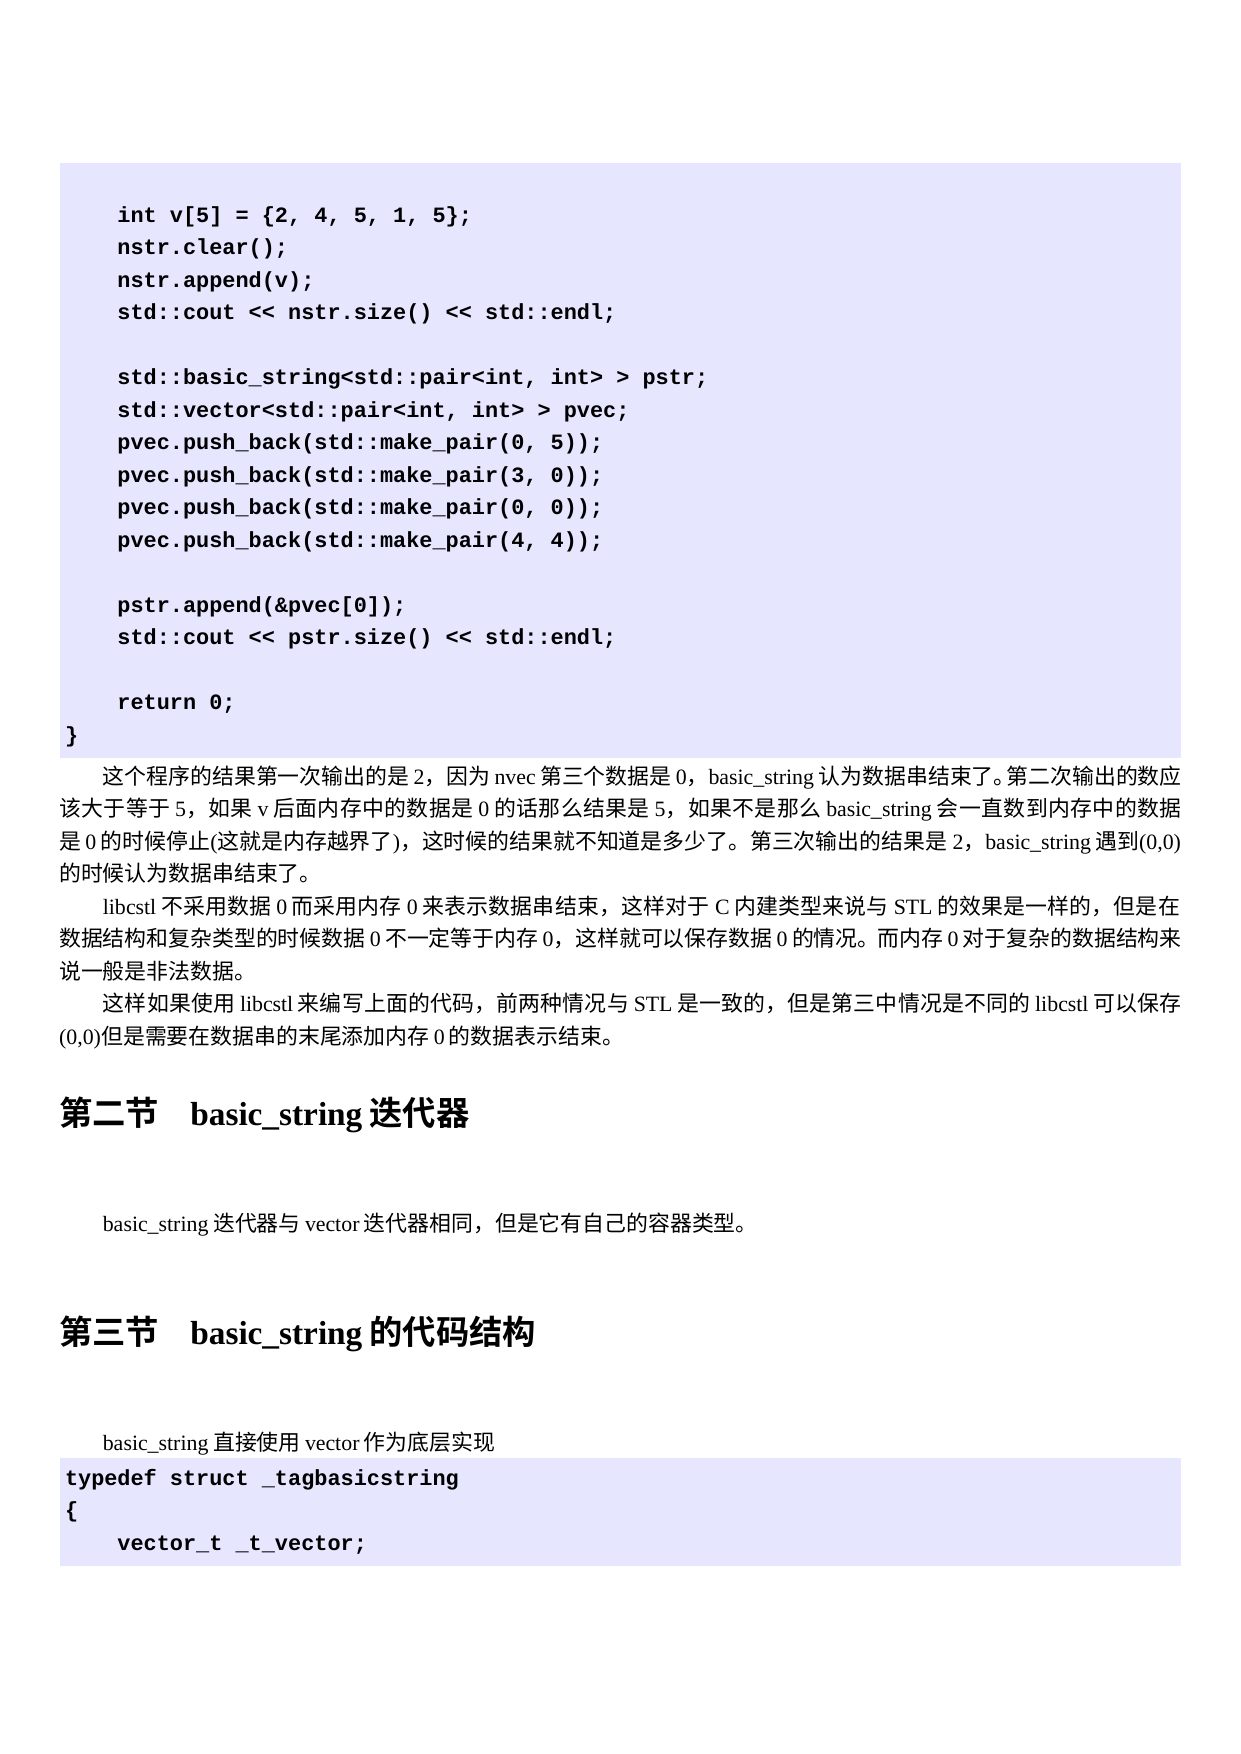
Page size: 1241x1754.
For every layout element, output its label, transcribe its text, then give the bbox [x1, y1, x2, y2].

subtitle basic_string迭代器 [59, 1078, 1181, 1143]
text 这个程序的结果第一次输出的是2，因为nvec第三个数据是0，basic_string认为数据串结束了。第二次输出的数应该大于等于5，如果v后面内存中的数据是0的话那么结果是5，如果不是那么basic_string会一直数到内存中的数据是0的时候停止(这就是内存越界了)，这时候的结果就不知道是多少了。第三次输出的结果是2，basic_string遇到(0,0)的时候认为数据串结束了。 [59, 760, 1181, 888]
text libcstl不采用数据0而采用内存0来表示数据串结束，这样对于C内建类型来说与STL的效果是一样的，但是在数据结构和复杂类型的时候数据0不一定等于内存0，这样就可以保存数据0的情况。而内存0对于复杂的数据结构来说一般是非法数据。 [59, 888, 1181, 986]
text 这样如果使用libcstl来编写上面的代码，前两种情况与STL是一致的，但是第三中情况是不同的libcstl可以保存(0,0)但是需要在数据串的末尾添加内存0的数据表示结束。 [59, 986, 1181, 1051]
text basic_string直接使用vector作为底层实现 [59, 1424, 1181, 1457]
text basic_string迭代器与vector迭代器相同，但是它有自己的容器类型。 [59, 1205, 1181, 1238]
table_header int v[5] = {2, 4, 5, 1, 5}; nstr.clear(); nstr.append(v); std::cout << nstr.size() << std::endl; std::basic_string<std::pair<int, int> > pstr; std::vector<std::pair<int, int> > pvec; pvec.push_back(std::make_pair(0, 5)); pvec.push_back(std::make_pair(3, 0)); pvec.push_back(std::make_pair(0, 0)); pvec.push_back(std::make_pair(4, 4)); pstr.append(&pvec[0]); std::cout << pstr.size() << std::endl; return 0; } [60, 163, 1181, 758]
subtitle basic_string的代码结构 [59, 1297, 1181, 1362]
table_header typedef struct _tagbasicstring { vector_t _t_vector; [60, 1458, 1181, 1566]
